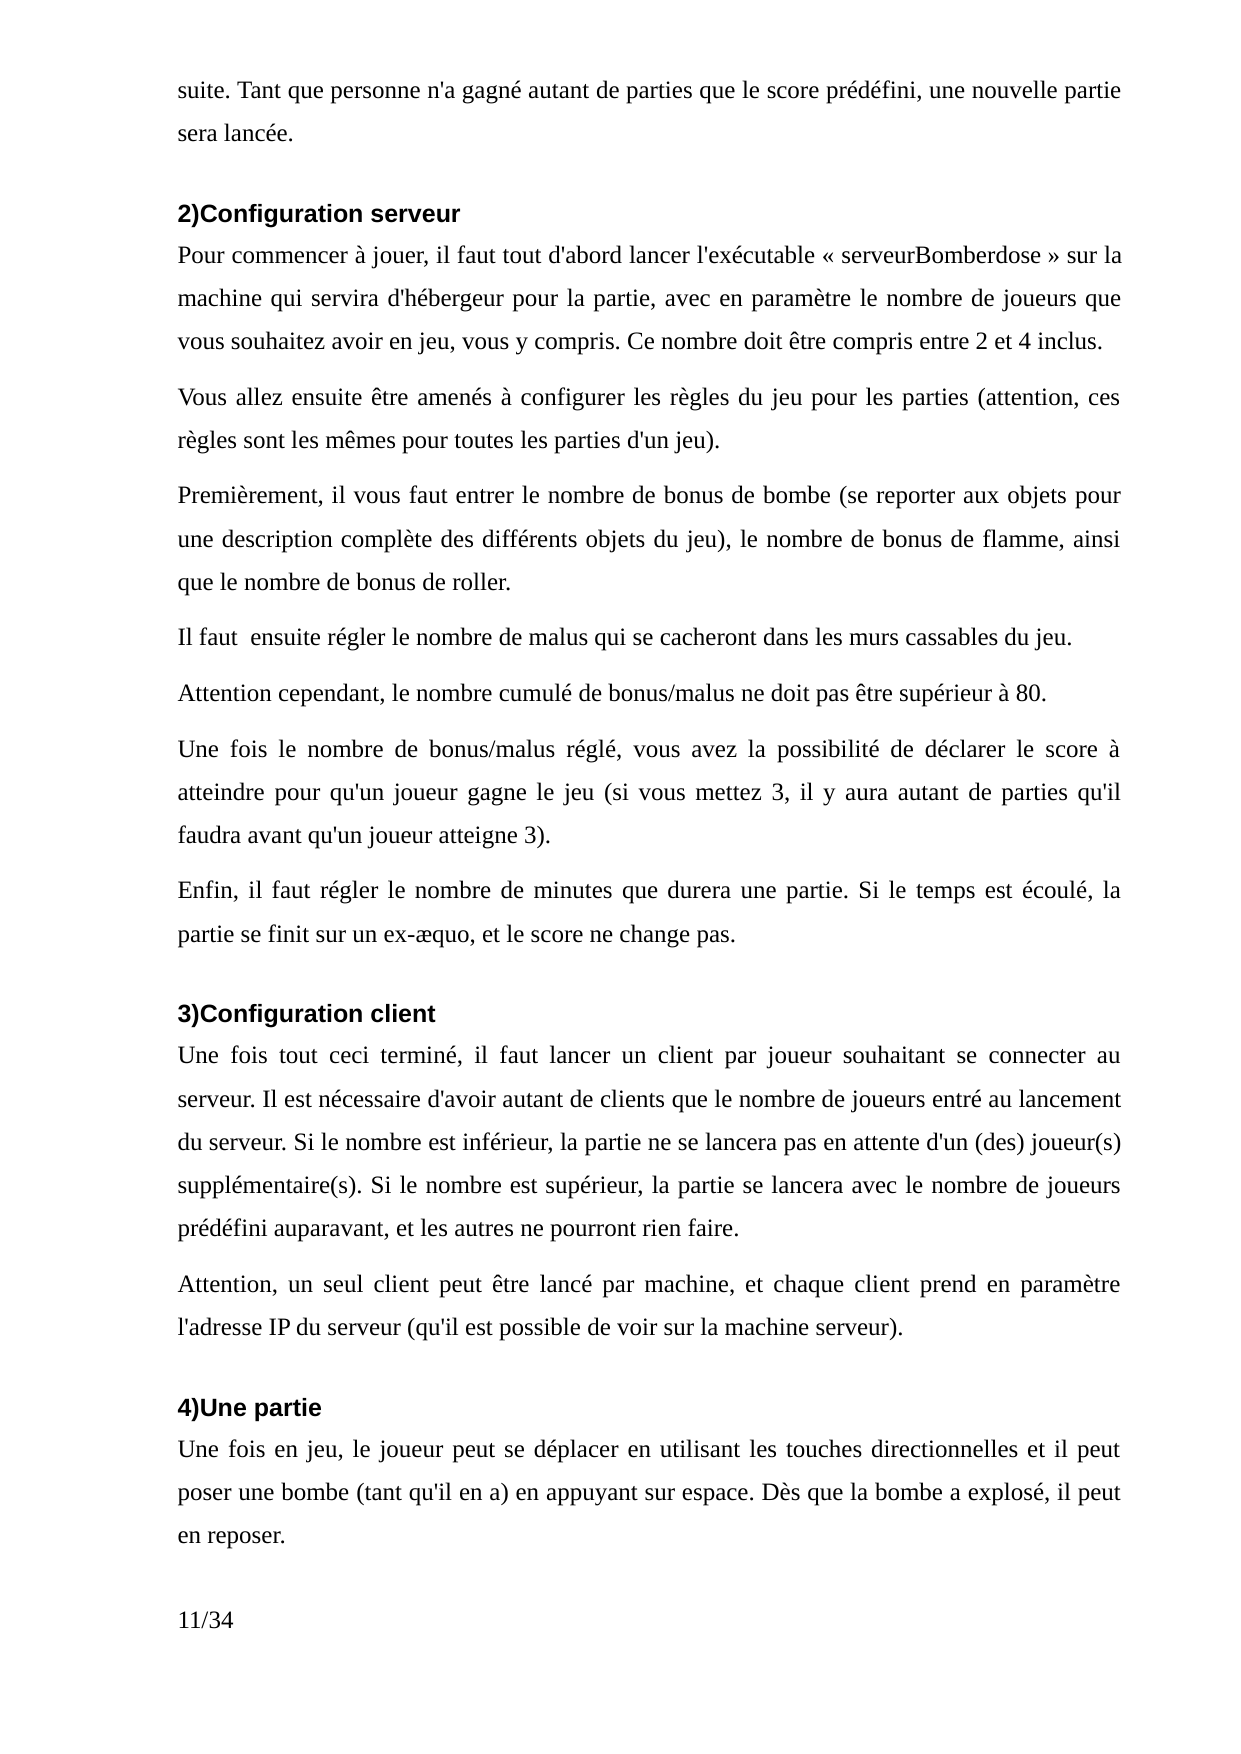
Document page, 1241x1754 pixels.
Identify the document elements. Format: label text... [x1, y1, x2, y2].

text Premièrement, il vous faut entrer le nombre de bonus de bombe (se reporter aux objets pour une description complète des différents objets du jeu), le nombre de bonus de flamme, ainsi que le nombre de bonus de roller. [177, 481, 1122, 596]
text Pour commencer à jouer, il faut tout d'abord lancer l'exécutable « serveurBomberdose » sur la machine qui servira d'hébergeur pour la partie, avec en paramètre le nombre de joueurs que vous souhaitez avoir en jeu, vous y compris. Ce nombre doit être compris entre 2 et 4 inclus. [177, 240, 1122, 355]
text suite. Tant que personne n'a gagné autant de parties que le score prédéfini, une nouvelle partie sera lancée. [177, 75, 1122, 147]
text Vous allez ensuite être amenés à configurer les règles du jeu pour les parties (attention, ces règles sont les mêmes pour toutes les parties d'un jeu). [177, 382, 1122, 454]
text Attention cependant, le nombre cumulé de bonus/malus ne doit pas être supérieur à 80. [177, 678, 1122, 707]
subtitle Une partie [177, 1392, 1122, 1421]
text Attention, un seul client peut être lancé par machine, et chaque client prend en paramètre l'adresse IP du serveur (qu'il est possible de voir sur la machine serveur). [177, 1269, 1122, 1341]
text Une fois le nombre de bonus/malus réglé, vous avez la possibilité de déclarer le score à atteindre pour qu'un joueur gagne le jeu (si vous mettez 3, il y aura autant de parties qu'il faudra avant qu'un joueur atteigne 3). [177, 734, 1122, 849]
text Enfin, il faut régler le nombre de minutes que durera une partie. Si le temps est écoulé, la partie se finit sur un ex-æquo, et le score ne change pas. [177, 876, 1122, 947]
text Une fois tout ceci terminé, il faut lancer un client par joueur souhaitant se connecter au serveur. Il est nécessaire d'avoir autant de clients que le nombre de joueurs entré au lancement du serveur. Si le nombre est inférieur, la partie ne se lancera pas en attente d'un (des) joueur(s) supplémentaire(s). Si le nombre est supérieur, la partie se lancera avec le nombre de joueurs prédéfini auparavant, et les autres ne pourront rien faire. [177, 1041, 1122, 1242]
subtitle Configuration client [177, 999, 1122, 1028]
text Il faut ensuite régler le nombre de malus qui se cacheront dans les murs cassables du jeu. [177, 622, 1122, 651]
subtitle Configuration serveur [177, 199, 1122, 227]
text Une fois en jeu, le joueur peut se déplacer en utilisant les touches directionnelles et il peut poser une bombe (tant qu'il en a) en appuyant sur espace. Dès que la bombe a explosé, il peut en reposer. [177, 1434, 1122, 1549]
